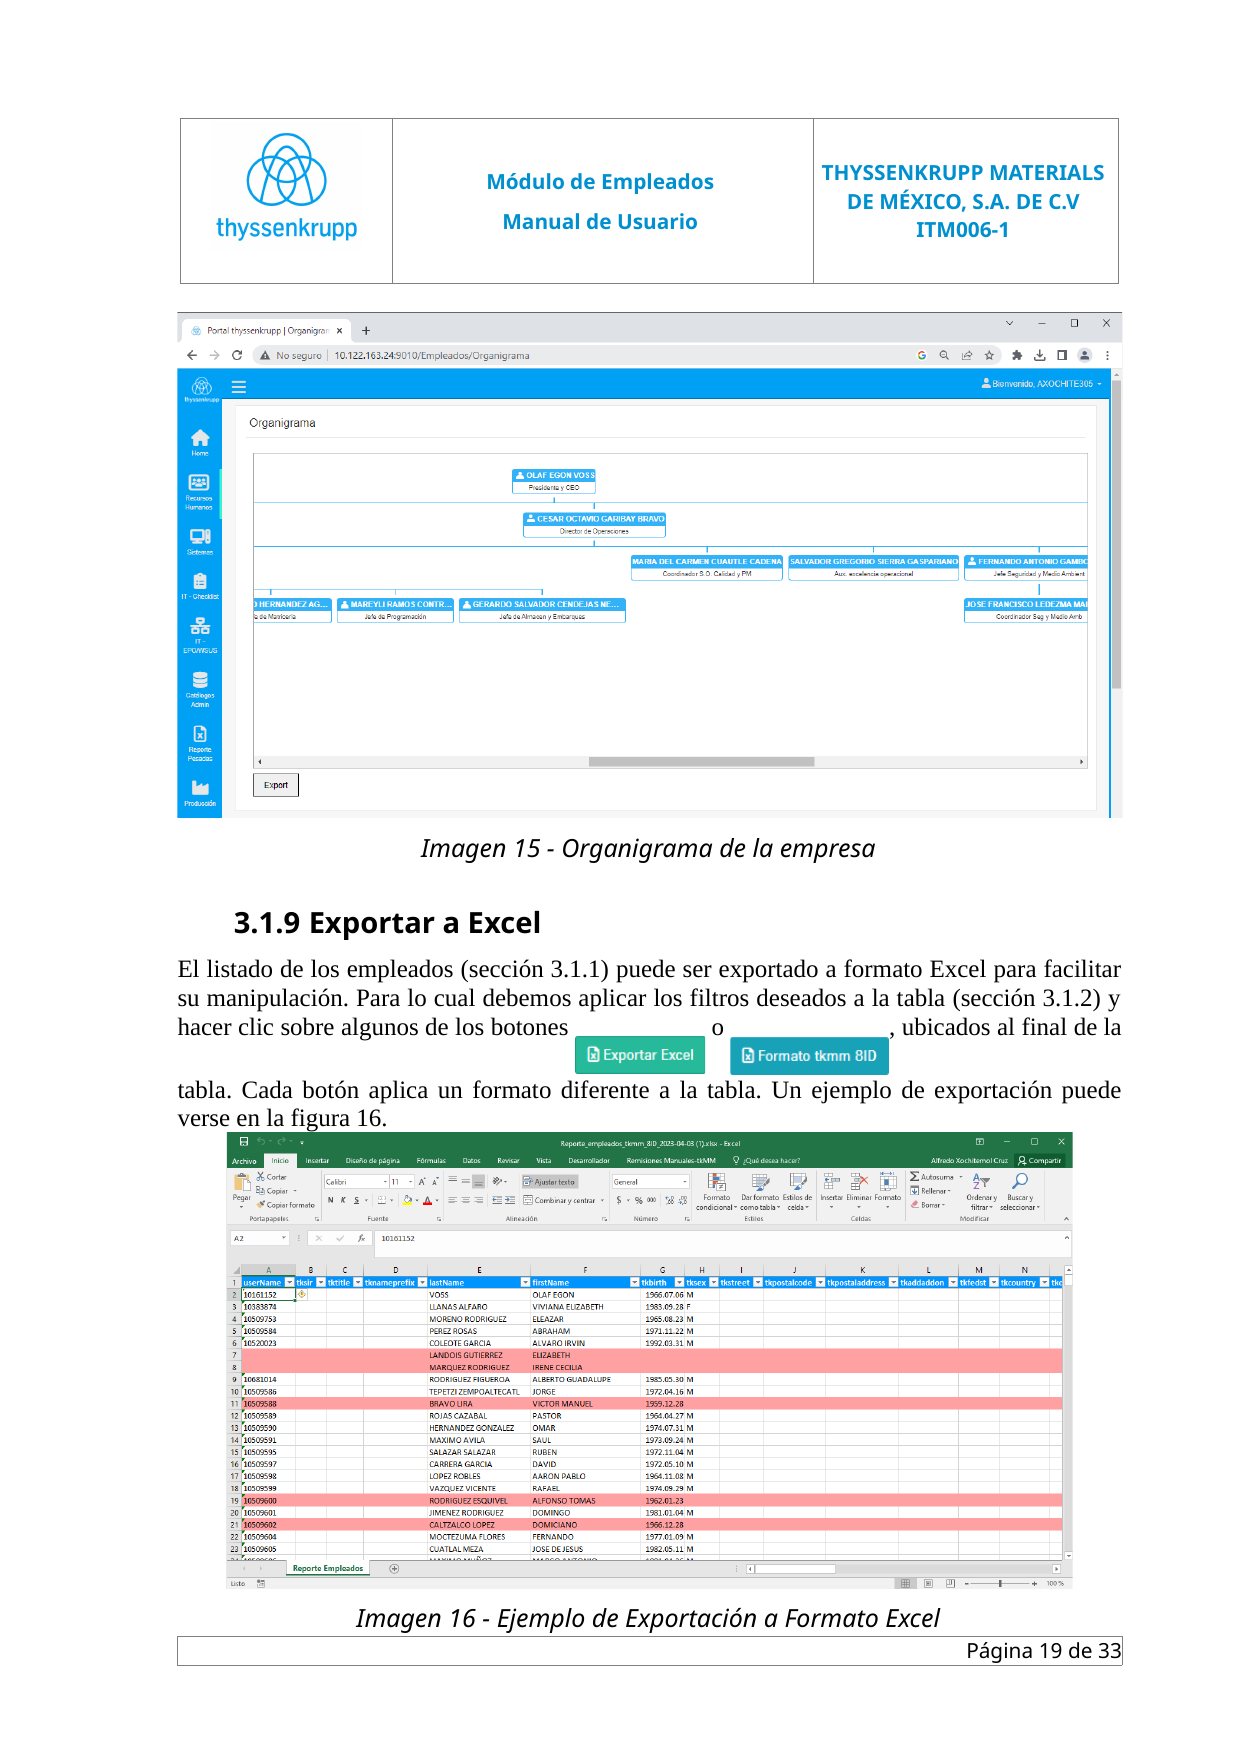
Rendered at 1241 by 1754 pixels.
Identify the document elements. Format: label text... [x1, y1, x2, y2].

text Imagen 15 - Organigrama de la empresa [177, 831, 1122, 864]
text El listado de los empleados (sección 3.1.1) puede ser exportado a formato Excel para facilitar su manipulación. Para lo cual debemos aplicar los filtros deseados a la tabla (sección 3.1.2) y hacer clic sobre algunos de los botones o , ubicados al final de la tabla. Cada botón aplica un formato diferente a la tabla. Un ejemplo de exportación puede verse en la figura 16. [177, 954, 1122, 1132]
text Imagen 16 - Ejemplo de Exportación a Formato Excel [177, 1601, 1122, 1635]
subtitle Exportar a Excel [233, 902, 1122, 942]
